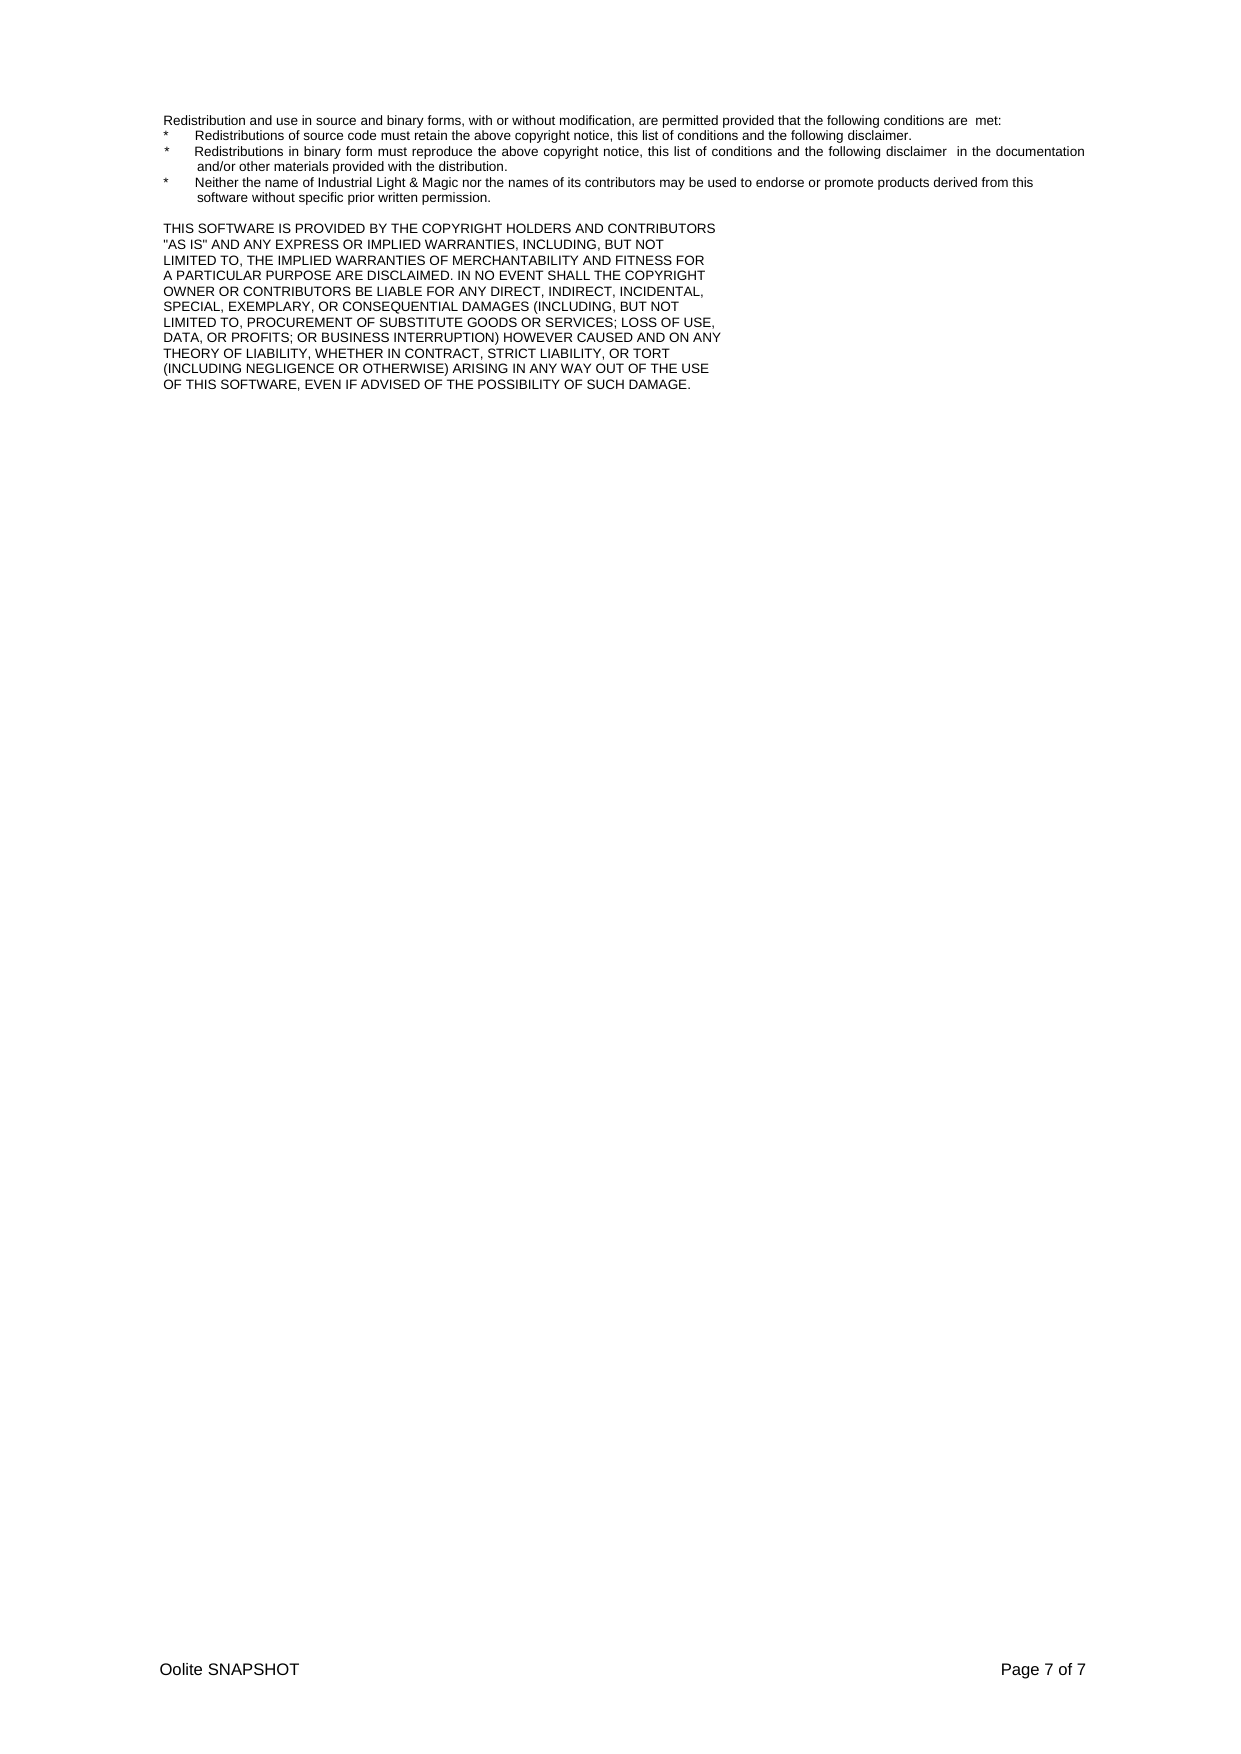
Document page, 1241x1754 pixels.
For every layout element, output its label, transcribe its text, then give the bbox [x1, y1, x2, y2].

text "AS IS" AND ANY EXPRESS OR IMPLIED WARRANTIES, INCLUDING, BUT NOT [159, 237, 1086, 252]
text A PARTICULAR PURPOSE ARE DISCLAIMED. IN NO EVENT SHALL THE COPYRIGHT [159, 268, 1086, 283]
text * Redistributions of source code must retain the above copyright notice, this list of conditions and the following disclaimer. [159, 128, 1086, 143]
text SPECIAL, EXEMPLARY, OR CONSEQUENTIAL DAMAGES (INCLUDING, BUT NOT [159, 299, 1086, 314]
text OF THIS SOFTWARE, EVEN IF ADVISED OF THE POSSIBILITY OF SUCH DAMAGE. [159, 376, 1086, 392]
text * Redistributions in binary form must reproduce the above copyright notice, this list of conditions and the following disclaimer in the documentation and/or other materials provided with the distribution. [159, 143, 1086, 174]
text THEORY OF LIABILITY, WHETHER IN CONTRACT, STRICT LIABILITY, OR TORT [159, 345, 1086, 361]
text (INCLUDING NEGLIGENCE OR OTHERWISE) ARISING IN ANY WAY OUT OF THE USE [159, 361, 1086, 376]
text THIS SOFTWARE IS PROVIDED BY THE COPYRIGHT HOLDERS AND CONTRIBUTORS [159, 221, 1086, 237]
text * Neither the name of Industrial Light & Magic nor the names of its contributors may be used to endorse or promote products derived from this software without specific prior written permission. [159, 174, 1086, 206]
text DATA, OR PROFITS; OR BUSINESS INTERRUPTION) HOWEVER CAUSED AND ON ANY [159, 330, 1086, 345]
text LIMITED TO, THE IMPLIED WARRANTIES OF MERCHANTABILITY AND FITNESS FOR [159, 252, 1086, 268]
text LIMITED TO, PROCUREMENT OF SUBSTITUTE GOODS OR SERVICES; LOSS OF USE, [159, 314, 1086, 330]
text OWNER OR CONTRIBUTORS BE LIABLE FOR ANY DIRECT, INDIRECT, INCIDENTAL, [159, 283, 1086, 299]
text Redistribution and use in source and binary forms, with or without modification, are permitted provided that the following conditions are met: [159, 112, 1086, 128]
